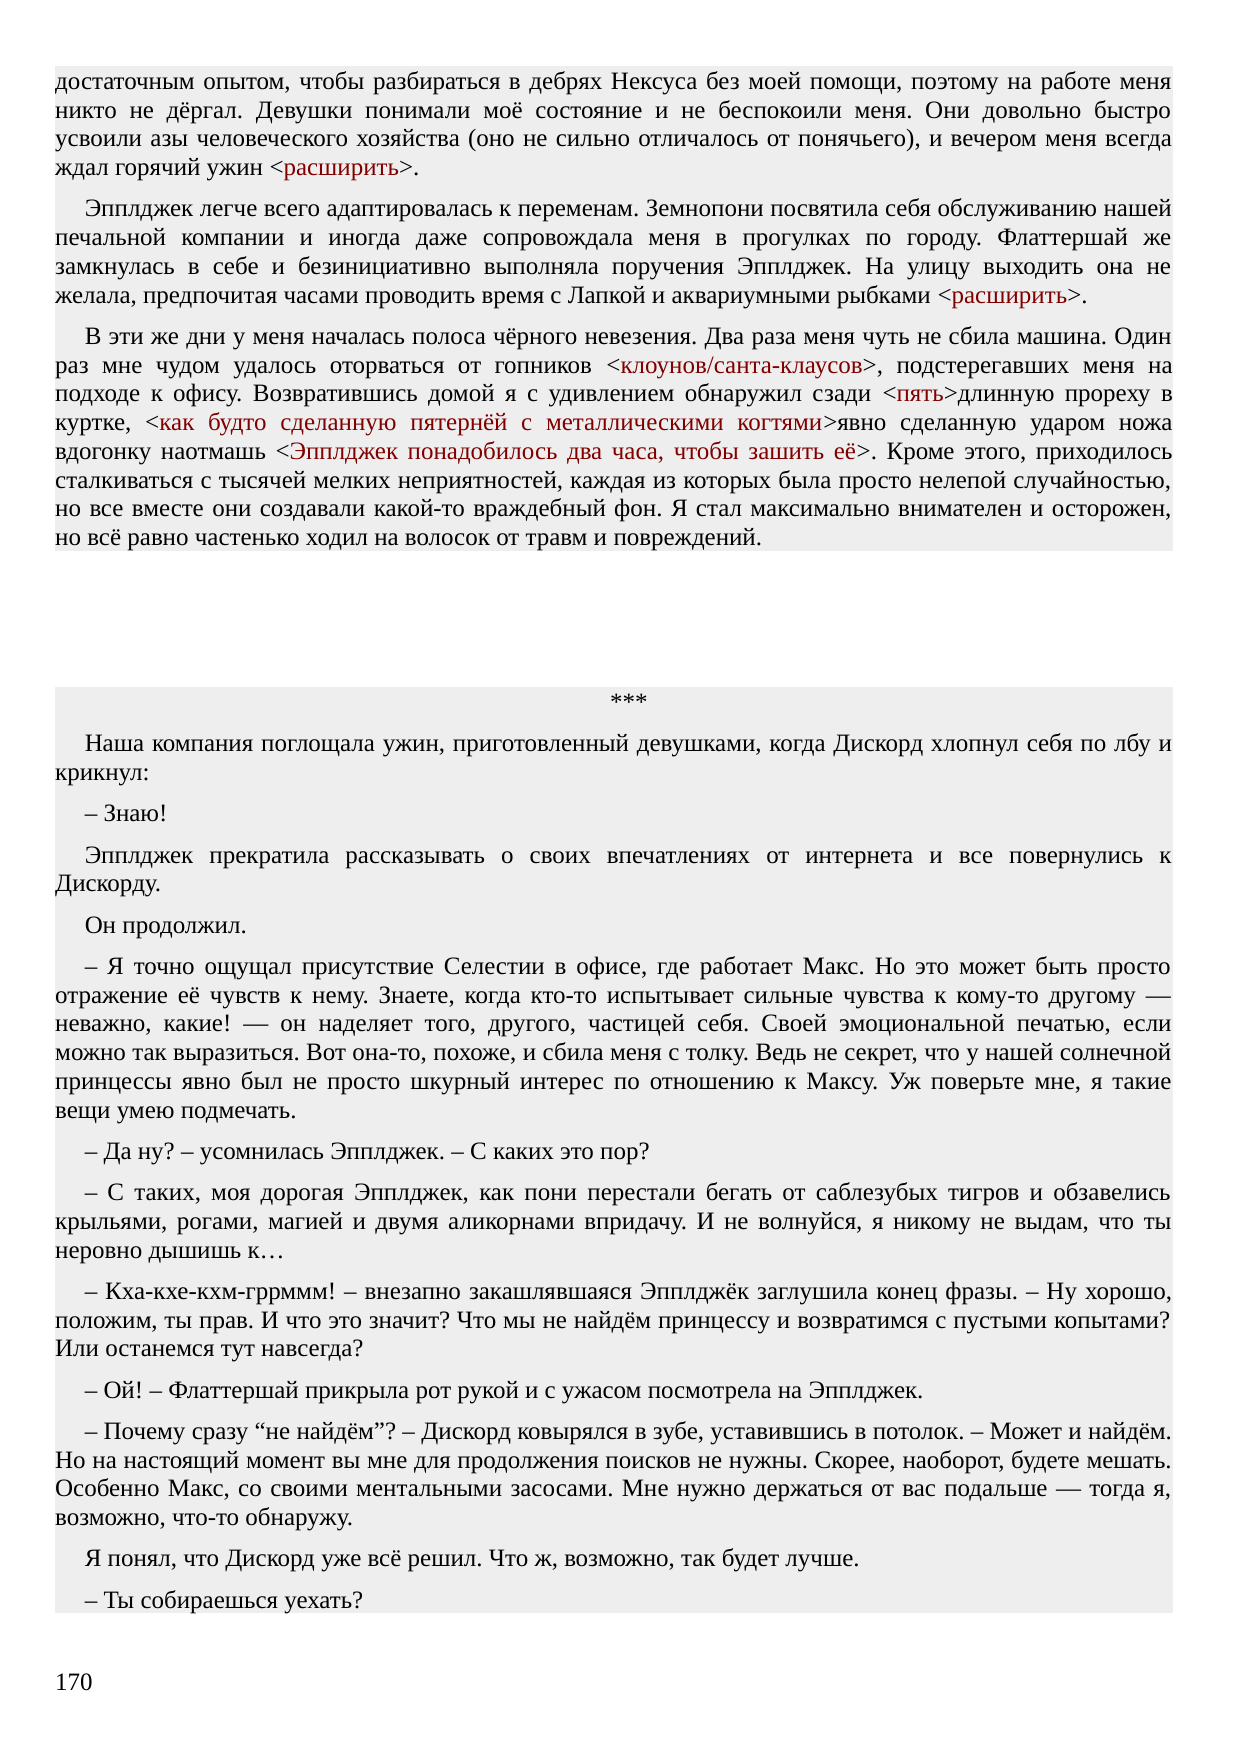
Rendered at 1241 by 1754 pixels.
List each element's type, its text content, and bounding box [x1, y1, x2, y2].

text *** [55, 687, 1173, 716]
text Наша компания поглощала ужин, приготовленный девушками, когда Дискорд хлопнул себя по лбу и крикнул: [55, 728, 1173, 786]
text – Кха-кхе-кхм-гррммм! – внезапно закашлявшаяся Эпплджёк заглушила конец фразы. – Ну хорошо, положим, ты прав. И что это значит? Что мы не найдём принцессу и возвратимся с пустыми копытами? Или останемся тут навсегда? [55, 1276, 1173, 1362]
text – Да ну? – усомнилась Эпплджек. – С каких это пор? [55, 1136, 1173, 1165]
text – Почему сразу “не найдём”? – Дискорд ковырялся в зубе, уставившись в потолок. – Может и найдём. Но на настоящий момент вы мне для продолжения поисков не нужны. Скорее, наоборот, будете мешать. Особенно Макс, со своими ментальными засосами. Мне нужно держаться от вас подальше — тогда я, возможно, что-то обнаружу. [55, 1416, 1173, 1531]
text В эти же дни у меня началась полоса чёрного невезения. Два раза меня чуть не сбила машина. Один раз мне чудом удалось оторваться от гопников <клоунов/санта-клаусов>, подстерегавших меня на подходе к офису. Возвратившись домой я с удивлением обнаружил сзади <пять>длинную прореху в куртке, <как будто сделанную пятернёй с металлическими когтями>явно сделанную ударом ножа вдогонку наотмашь <Эпплджек понадобилось два часа, чтобы зашить её>. Кроме этого, приходилось сталкиваться с тысячей мелких неприятностей, каждая из которых была просто нелепой случайностью, но все вместе они создавали какой-то враждебный фон. Я стал максимально внимателен и осторожен, но всё равно частенько ходил на волосок от травм и повреждений. [55, 321, 1173, 551]
text достаточным опытом, чтобы разбираться в дебрях Нексуса без моей помощи, поэтому на работе меня никто не дёргал. Девушки понимали моё состояние и не беспокоили меня. Они довольно быстро усвоили азы человеческого хозяйства (оно не сильно отличалось от понячьего), и вечером меня всегда ждал горячий ужин <расширить>. [55, 66, 1173, 181]
text Он продолжил. [55, 910, 1173, 938]
text Эпплджек прекратила рассказывать о своих впечатлениях от интернета и все повернулись к Дискорду. [55, 840, 1173, 897]
text Эпплджек легче всего адаптировалась к переменам. Земнопони посвятила себя обслуживанию нашей печальной компании и иногда даже сопровождала меня в прогулках по городу. Флаттершай же замкнулась в себе и безинициативно выполняла поручения Эпплджек. На улицу выходить она не желала, предпочитая часами проводить время с Лапкой и аквариумными рыбками <расширить>. [55, 193, 1173, 308]
text – Я точно ощущал присутствие Селестии в офисе, где работает Макс. Но это может быть просто отражение её чувств к нему. Знаете, когда кто-то испытывает сильные чувства к кому-то другому — неважно, какие! — он наделяет того, другого, частицей себя. Своей эмоциональной печатью, если можно так выразиться. Вот она-то, похоже, и сбила меня с толку. Ведь не секрет, что у нашей солнечной принцессы явно был не просто шкурный интерес по отношению к Максу. Уж поверьте мне, я такие вещи умею подмечать. [55, 951, 1173, 1123]
text – Ой! – Флаттершай прикрыла рот рукой и с ужасом посмотрела на Эпплджек. [55, 1375, 1173, 1403]
text – Знаю! [55, 798, 1173, 827]
text – С таких, моя дорогая Эпплджек, как пони перестали бегать от саблезубых тигров и обзавелись крыльями, рогами, магией и двумя аликорнами впридачу. И не волнуйся, я никому не выдам, что ты неровно дышишь к… [55, 1177, 1173, 1263]
text Я понял, что Дискорд уже всё решил. Что ж, возможно, так будет лучше. [55, 1543, 1173, 1572]
text – Ты собираешься уехать? [55, 1585, 1173, 1613]
